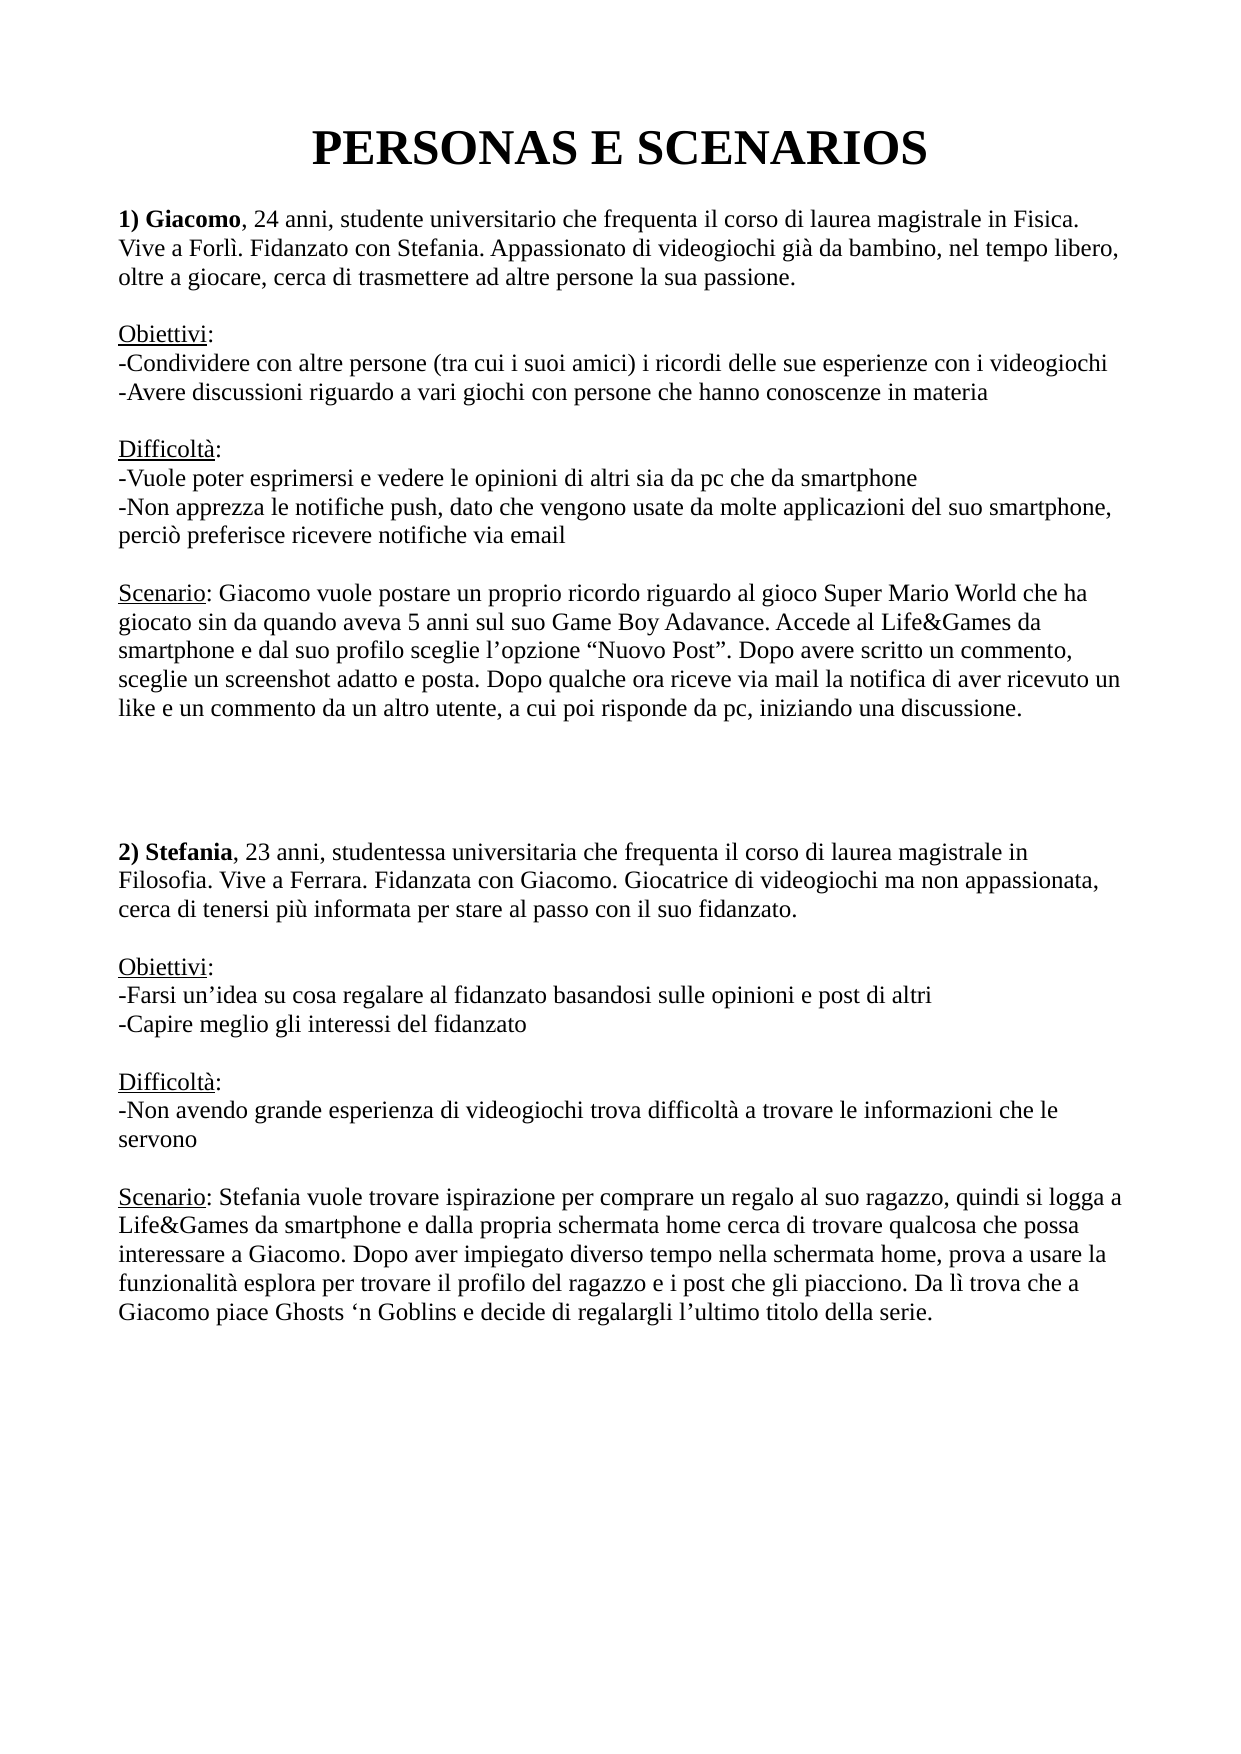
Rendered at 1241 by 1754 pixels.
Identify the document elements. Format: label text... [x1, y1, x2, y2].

text PERSONAS E SCENARIOS [118, 118, 1122, 176]
text -Vuole poter esprimersi e vedere le opinioni di altri sia da pc che da smartphone [118, 463, 1122, 492]
text -Avere discussioni riguardo a vari giochi con persone che hanno conoscenze in materia [118, 377, 1122, 406]
text Difficoltà: [118, 434, 1122, 463]
text Scenario: Stefania vuole trovare ispirazione per comprare un regalo al suo ragazzo, quindi si logga a Life&Games da smartphone e dalla propria schermata home cerca di trovare qualcosa che possa interessare a Giacomo. Dopo aver impiegato diverso tempo nella schermata home, prova a usare la funzionalità esplora per trovare il profilo del ragazzo e i post che gli piacciono. Da lì trova che a Giacomo piace Ghosts ‘n Goblins e decide di regalargli l’ultimo titolo della serie. [118, 1182, 1122, 1326]
text Difficoltà: [118, 1067, 1122, 1096]
text -Non avendo grande esperienza di videogiochi trova difficoltà a trovare le informazioni che le servono [118, 1096, 1122, 1153]
text -Condividere con altre persone (tra cui i suoi amici) i ricordi delle sue esperienze con i videogiochi [118, 348, 1122, 377]
text 2) Stefania, 23 anni, studentessa universitaria che frequenta il corso di laurea magistrale in Filosofia. Vive a Ferrara. Fidanzata con Giacomo. Giocatrice di videogiochi ma non appassionata, cerca di tenersi più informata per stare al passo con il suo fidanzato. [118, 837, 1122, 923]
text -Capire meglio gli interessi del fidanzato [118, 1009, 1122, 1038]
text -Non apprezza le notifiche push, dato che vengono usate da molte applicazioni del suo smartphone, perciò preferisce ricevere notifiche via email [118, 492, 1122, 549]
text Obiettivi: [118, 319, 1122, 348]
text -Farsi un’idea su cosa regalare al fidanzato basandosi sulle opinioni e post di altri [118, 981, 1122, 1009]
text 1) Giacomo, 24 anni, studente universitario che frequenta il corso di laurea magistrale in Fisica. Vive a Forlì. Fidanzato con Stefania. Appassionato di videogiochi già da bambino, nel tempo libero, oltre a giocare, cerca di trasmettere ad altre persone la sua passione. [118, 204, 1122, 291]
text Scenario: Giacomo vuole postare un proprio ricordo riguardo al gioco Super Mario World che ha giocato sin da quando aveva 5 anni sul suo Game Boy Adavance. Accede al Life&Games da smartphone e dal suo profilo sceglie l’opzione “Nuovo Post”. Dopo avere scritto un commento, sceglie un screenshot adatto e posta. Dopo qualche ora riceve via mail la notifica di aver ricevuto un like e un commento da un altro utente, a cui poi risponde da pc, iniziando una discussione. [118, 578, 1122, 722]
text Obiettivi: [118, 952, 1122, 981]
